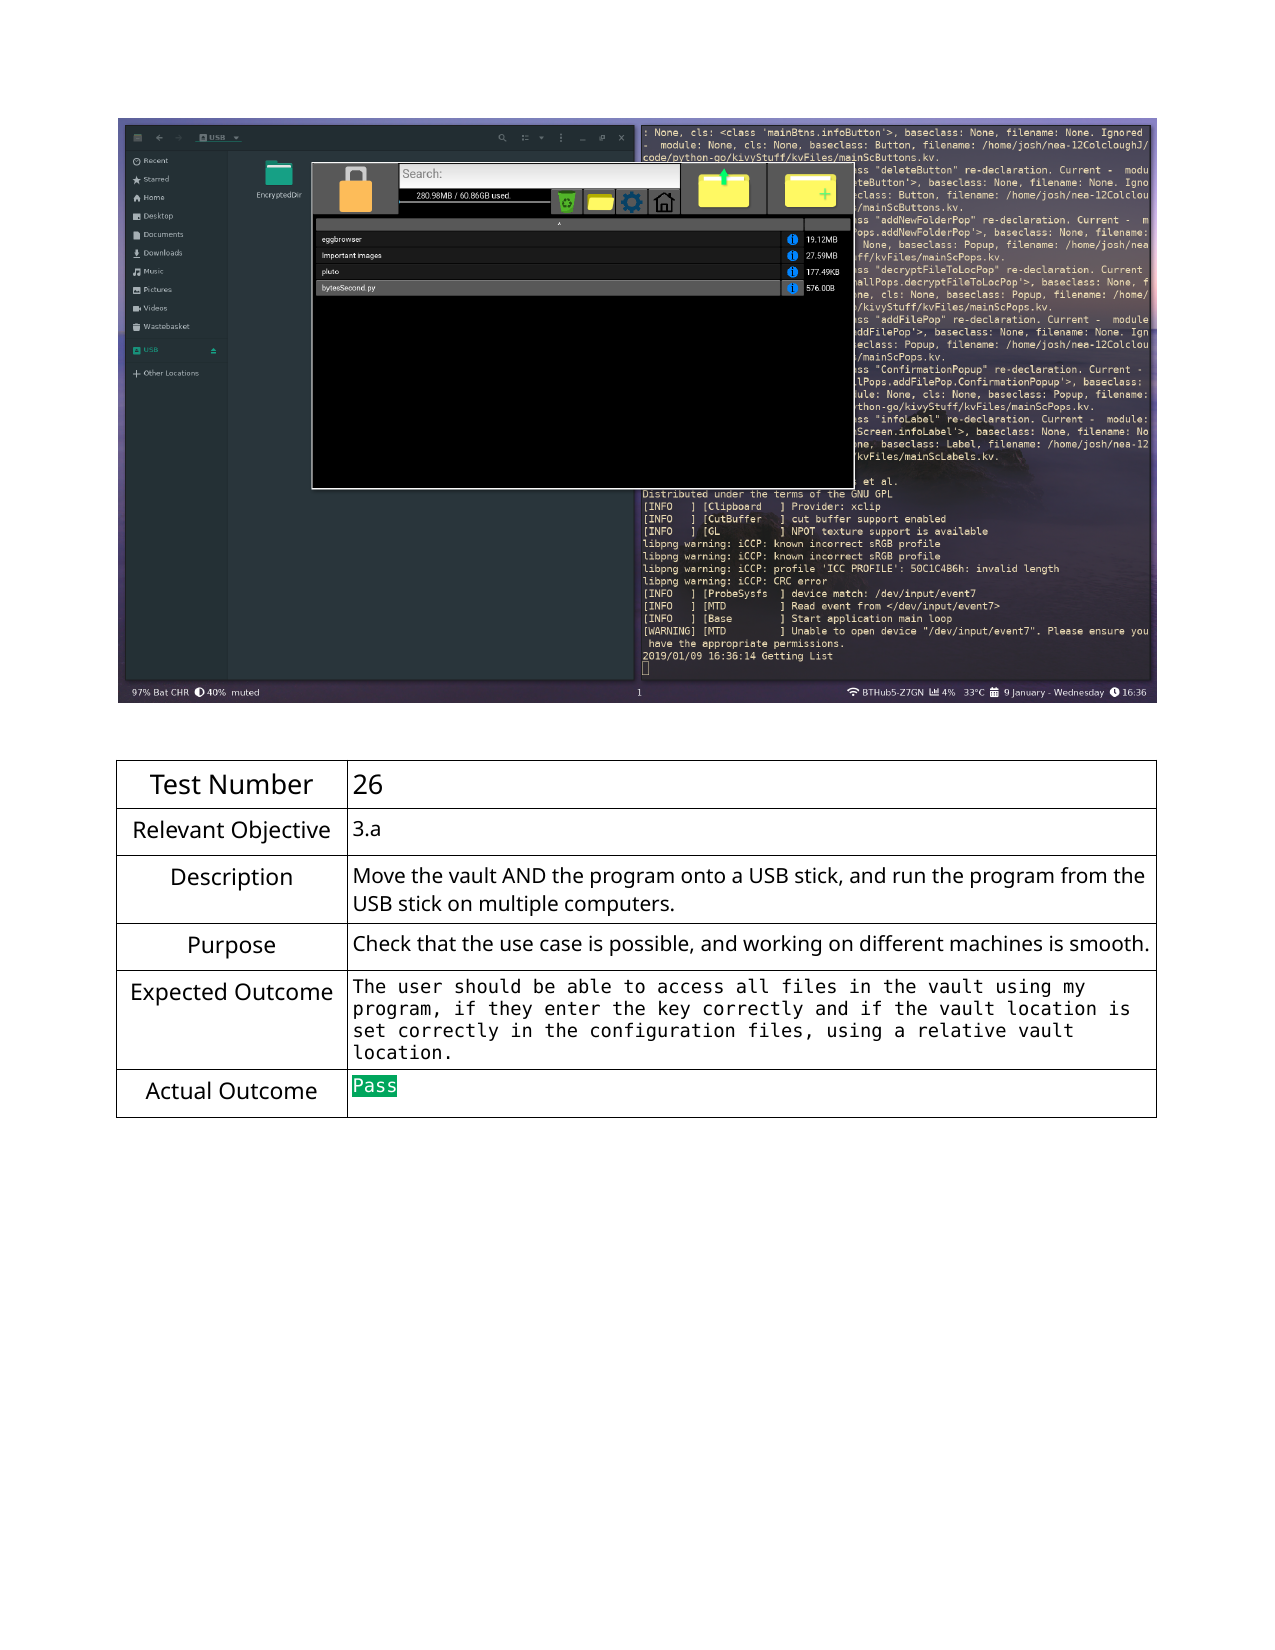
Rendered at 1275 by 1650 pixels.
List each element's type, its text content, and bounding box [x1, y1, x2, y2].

table_cell Pass [348, 1070, 1156, 1117]
table_cell 3.a [348, 809, 1156, 855]
table_header Test Number [117, 761, 347, 808]
table_cell The user should be able to access all files in the vault using my program, if they enter the key correctly and if the vault location is set correctly in the configuration files, using a relative vault location. [348, 971, 1156, 1069]
table_cell Purpose [117, 924, 347, 970]
picture [118, 118, 1157, 703]
table_cell Actual Outcome [117, 1070, 347, 1117]
table_cell Check that the use case is possible, and working on different machines is smooth. [348, 924, 1156, 970]
table_cell Relevant Objective [117, 809, 347, 855]
table_cell Move the vault AND the program onto a USB stick, and run the program from the USB stick on multiple computers. [348, 856, 1156, 923]
table_cell Description [117, 856, 347, 923]
table_header 26 [348, 761, 1156, 808]
table_cell Expected Outcome [117, 971, 347, 1069]
